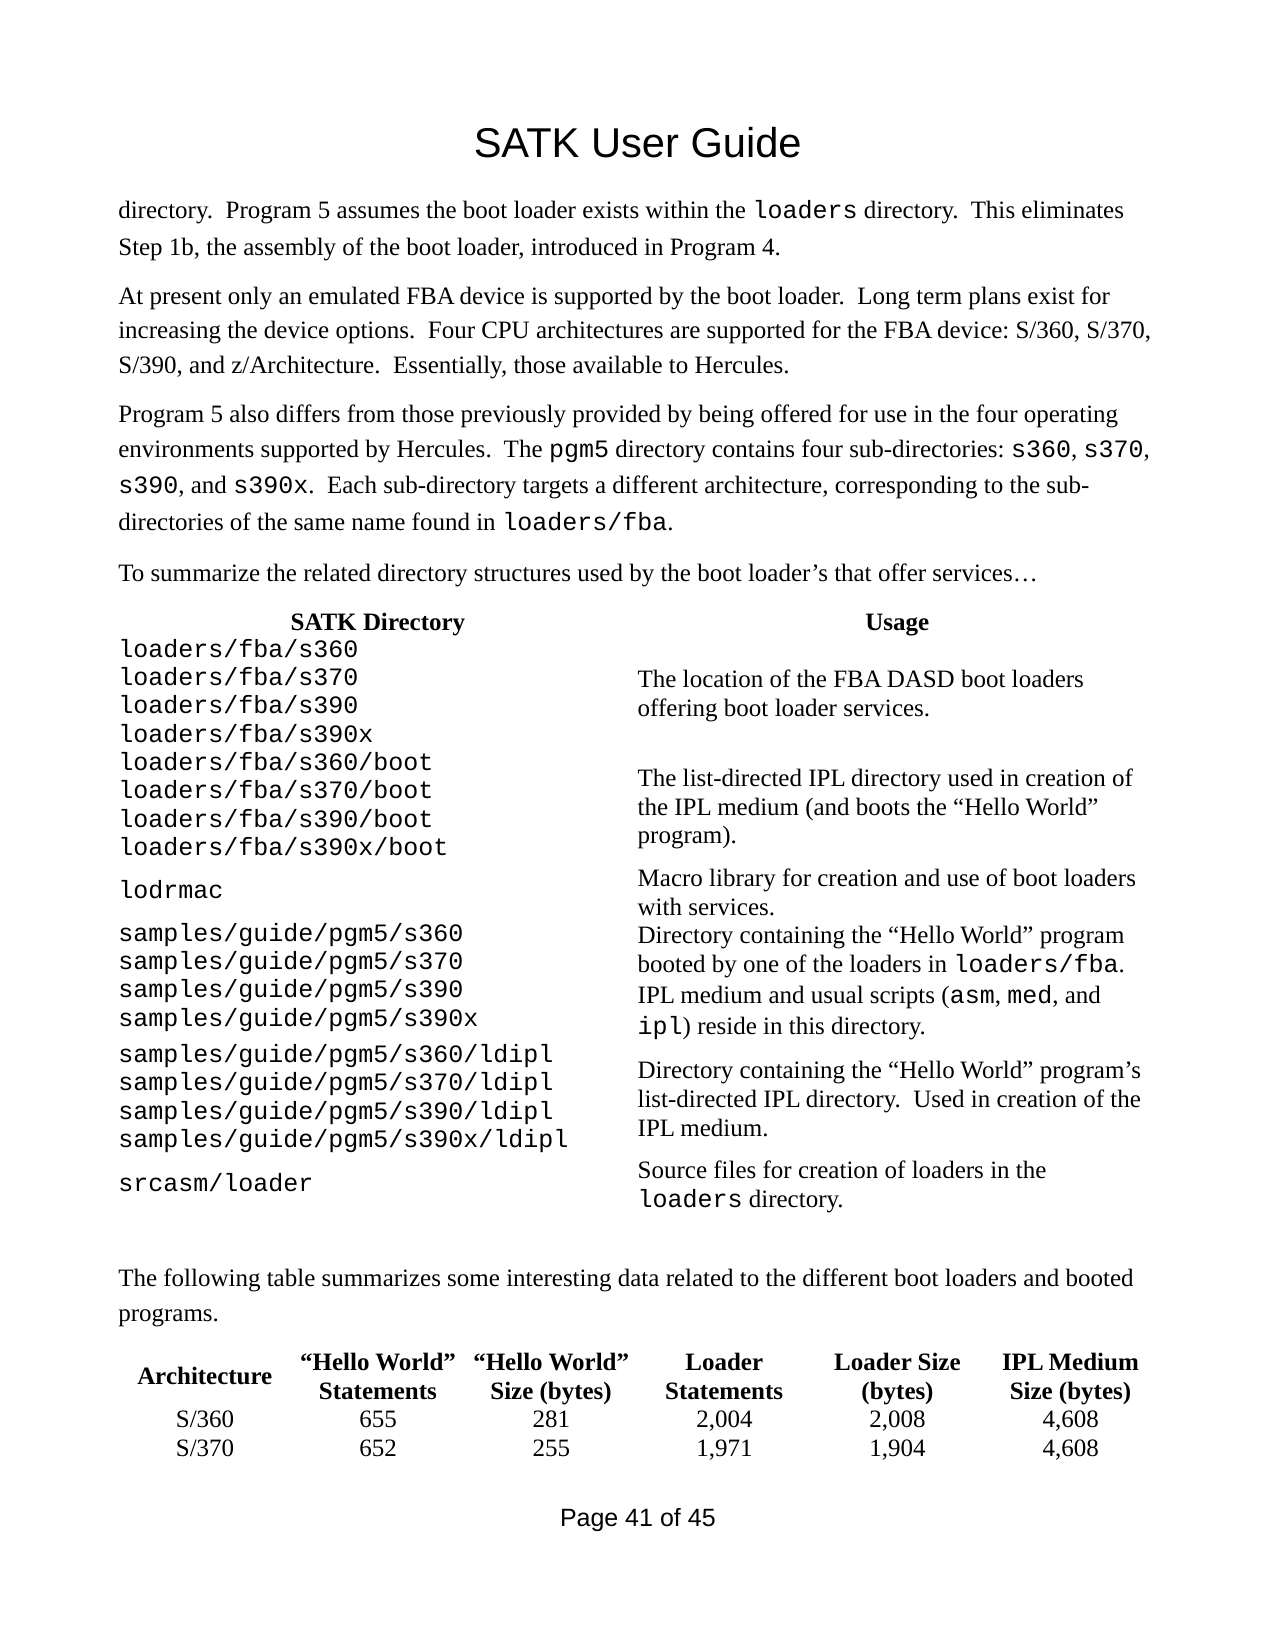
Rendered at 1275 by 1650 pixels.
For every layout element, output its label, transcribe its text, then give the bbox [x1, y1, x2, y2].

table_cell S/360 [118, 1405, 291, 1433]
table_header Usage [638, 608, 1157, 636]
table_cell srcasm/loader [118, 1155, 637, 1214]
table_cell 4,608 [984, 1405, 1157, 1433]
table_cell 255 [464, 1433, 637, 1462]
table_cell samples/guide/pgm5/s360 samples/guide/pgm5/s370 samples/guide/pgm5/s390 samples/guide/pgm5/s390x [118, 920, 637, 1042]
table_header Loader Statements [638, 1347, 811, 1404]
table_cell lodrmac [118, 863, 637, 920]
table_cell Directory containing the “Hello World” program’s list-directed IPL directory. Used in creation of the IPL medium. [638, 1042, 1157, 1155]
text The following table summarizes some interesting data related to the different boot loaders and booted programs. [118, 1263, 1157, 1327]
text directory. Program 5 assumes the boot loader exists within the loaders directory. This eliminates Step 1b, the assembly of the boot loader, introduced in Program 4. [118, 196, 1157, 261]
table_cell 652 [291, 1433, 464, 1462]
text At present only an emulated FBA device is supported by the boot loader. Long term plans exist for increasing the device options. Four CPU architectures are supported for the FBA device: S/360, S/370, S/390, and z/Architecture. Essentially, those available to Hercules. [118, 281, 1157, 379]
text Program 5 also differs from those previously provided by being offered for use in the four operating environments supported by Hercules. The pgm5 directory contains four sub-directories: s360, s370, s390, and s390x. Each sub-directory targets a different architecture, corresponding to the sub-directories of the same name found in loaders/fba. [118, 399, 1157, 538]
table_header Loader Size (bytes) [811, 1347, 984, 1404]
table_header “Hello World” Statements [291, 1347, 464, 1404]
table_cell 2,008 [811, 1405, 984, 1433]
table_cell 1,971 [638, 1433, 811, 1462]
table_cell 4,608 [984, 1433, 1157, 1462]
table_header “Hello World” Size (bytes) [464, 1347, 637, 1404]
table_cell 1,904 [811, 1433, 984, 1462]
table_cell 281 [464, 1405, 637, 1433]
table_header IPL Medium Size (bytes) [984, 1347, 1157, 1404]
table_cell The location of the FBA DASD boot loaders offering boot loader services. [638, 636, 1157, 749]
table_cell 655 [291, 1405, 464, 1433]
table_cell The list-directed IPL directory used in creation of the IPL medium (and boots the “Hello World” program). [638, 750, 1157, 863]
table_cell 2,004 [638, 1405, 811, 1433]
table_cell samples/guide/pgm5/s360/ldipl samples/guide/pgm5/s370/ldipl samples/guide/pgm5/s390/ldipl samples/guide/pgm5/s390x/ldipl [118, 1042, 637, 1155]
table_cell S/370 [118, 1433, 291, 1462]
table_cell loaders/fba/s360/boot loaders/fba/s370/boot loaders/fba/s390/boot loaders/fba/s390x/boot [118, 750, 637, 863]
table_cell Directory containing the “Hello World” program booted by one of the loaders in loaders/fba. IPL medium and usual scripts (asm, med, and ipl) reside in this directory. [638, 920, 1157, 1042]
table_header SATK Directory [118, 608, 637, 636]
table_cell Macro library for creation and use of boot loaders with services. [638, 863, 1157, 920]
text To summarize the related directory structures used by the boot loader’s that offer services… [118, 558, 1157, 587]
table_header Architecture [118, 1347, 291, 1404]
table_cell Source files for creation of loaders in the loaders directory. [638, 1155, 1157, 1214]
table_cell loaders/fba/s360 loaders/fba/s370 loaders/fba/s390 loaders/fba/s390x [118, 636, 637, 749]
